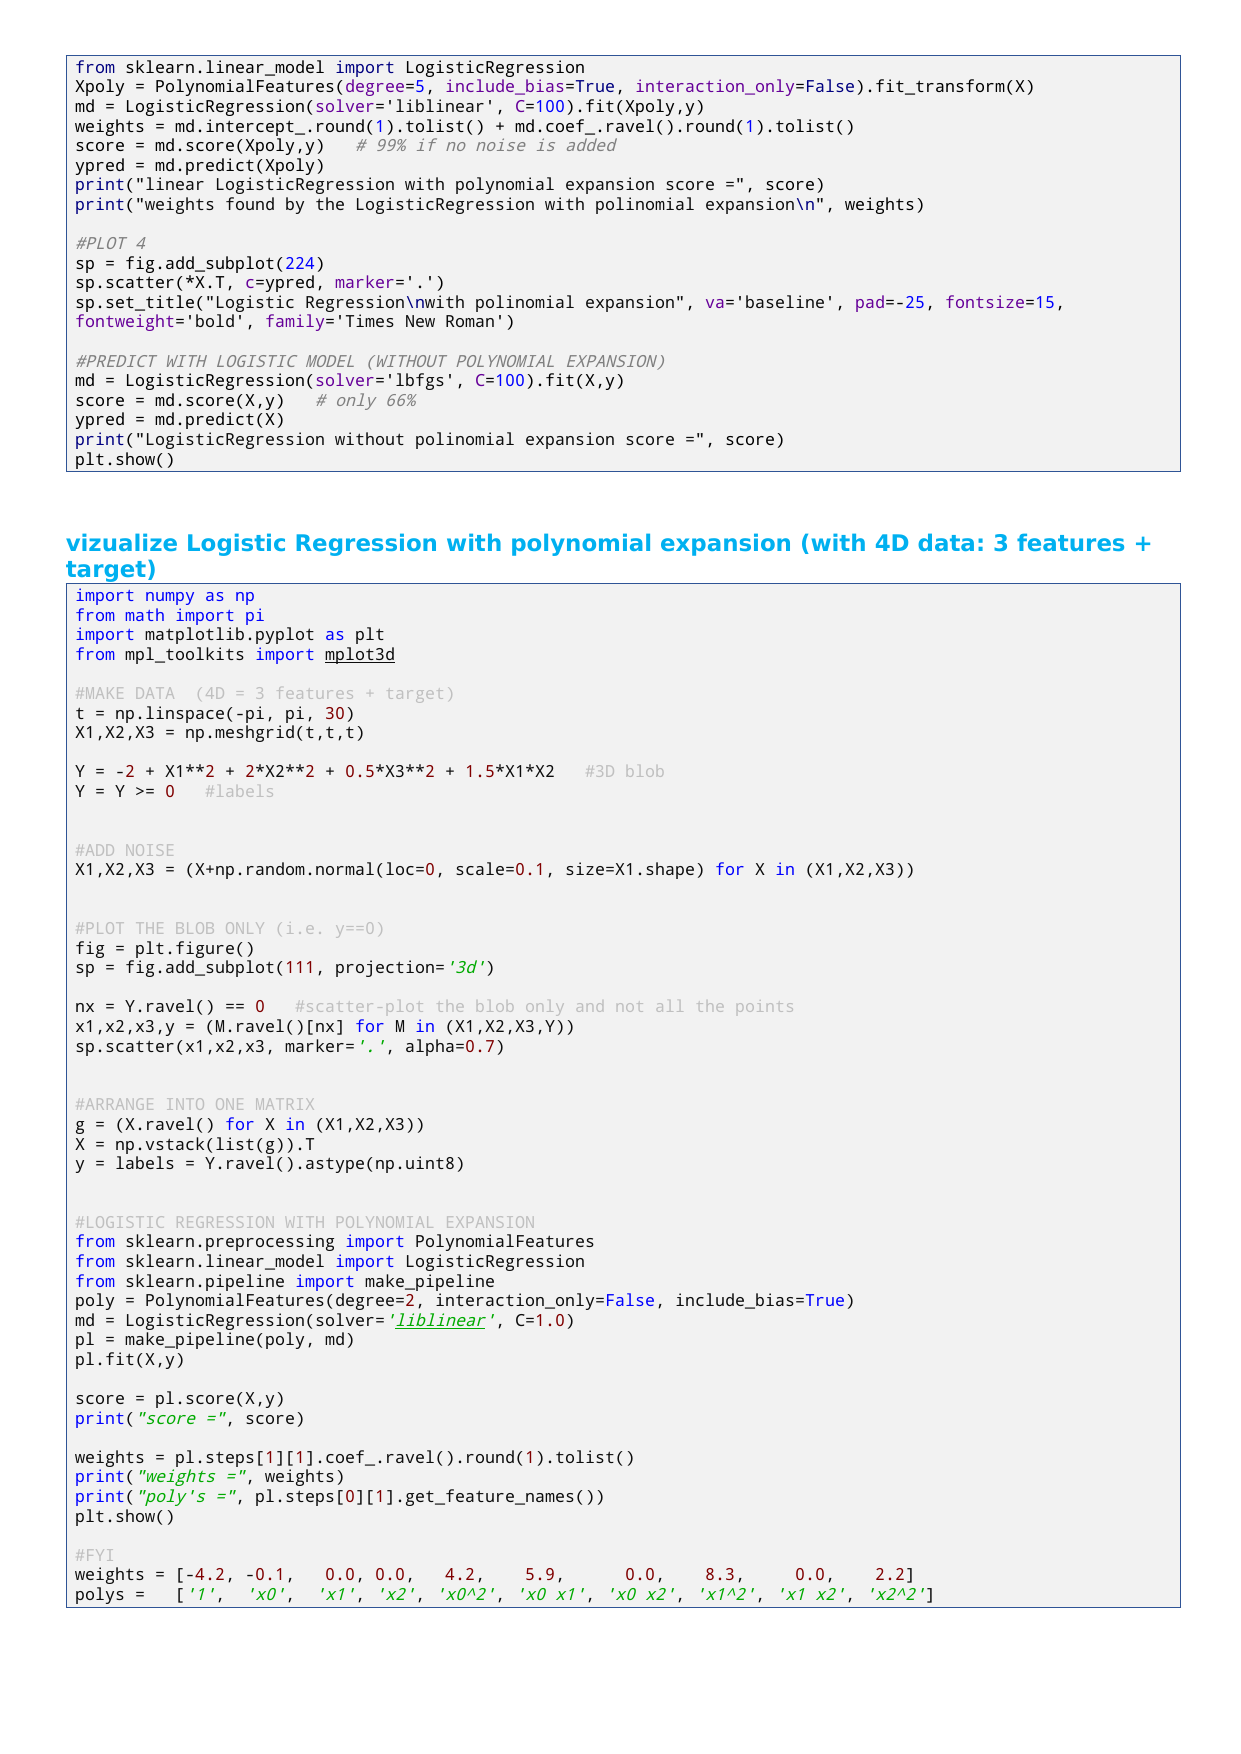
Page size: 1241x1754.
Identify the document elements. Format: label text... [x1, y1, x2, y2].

text Y = Y >= 0 #labels [67, 779, 1180, 798]
text plt.show() [67, 1503, 1180, 1523]
text print("weights =", weights) [67, 1464, 1180, 1484]
text from sklearn.linear_model import LogisticRegression [67, 1249, 1180, 1268]
text import matplotlib.pyplot as plt [67, 622, 1180, 642]
text y = labels = Y.ravel().astype(np.uint8) [67, 1151, 1180, 1171]
text X = np.vstack(list(g)).T [67, 1131, 1180, 1151]
text #LOGISTIC REGRESSION WITH POLYNOMIAL EXPANSION [67, 1210, 1180, 1229]
text score = pl.score(X,y) [67, 1386, 1180, 1406]
text from math import pi [67, 603, 1180, 622]
text pl.fit(X,y) [67, 1347, 1180, 1366]
text X1,X2,X3 = (X+np.random.normal(loc=0, scale=0.1, size=X1.shape) for X in (X1,X2,X3)) [67, 857, 1180, 877]
text #ARRANGE INTO ONE MATRIX [67, 1092, 1180, 1112]
text print("score =", score) [67, 1406, 1180, 1425]
text from sklearn.linear_model import LogisticRegression Xpoly = PolynomialFeatures(degree=5, include_bias=True, interaction_only=False).fit_transform(X) md = LogisticRegression(solver='liblinear', C=100).fit(Xpoly,y) weights = md.intercept_.round(1).tolist() + md.coef_.ravel().round(1).tolist() score = md.score(Xpoly,y) # 99% if no noise is added ypred = md.predict(Xpoly) print("linear LogisticRegression with polynomial expansion score =", score) print("weights found by the LogisticRegression with polinomial expansion\n", weights) #PLOT 4 sp = fig.add_subplot(224) sp.scatter(*X.T, c=ypred, marker='.') sp.set_title("Logistic Regression\nwith polinomial expansion", va='baseline', pad=-25, fontsize=15, fontweight='bold', family='Times New Roman') #PREDICT WITH LOGISTIC MODEL (WITHOUT POLYNOMIAL EXPANSION) md = LogisticRegression(solver='lbfgs', C=100).fit(X,y) score = md.score(X,y) # only 66% ypred = md.predict(X) print("LogisticRegression without polinomial expansion score =", score) plt.show() [67, 56, 1180, 471]
text from mpl_toolkits import mplot3d [67, 642, 1180, 661]
text import numpy as np [67, 584, 1180, 603]
text sp = fig.add_subplot(111, projection='3d') [67, 955, 1180, 975]
text polys = ['1', 'x0', 'x1', 'x2', 'x0^2', 'x0 x1', 'x0 x2', 'x1^2', 'x1 x2', 'x2^2'] [67, 1582, 1180, 1607]
text weights = [-4.2, -0.1, 0.0, 0.0, 4.2, 5.9, 0.0, 8.3, 0.0, 2.2] [67, 1562, 1180, 1582]
text from sklearn.pipeline import make_pipeline [67, 1268, 1180, 1288]
text g = (X.ravel() for X in (X1,X2,X3)) [67, 1112, 1180, 1131]
text nx = Y.ravel() == 0 #scatter-plot the blob only and not all the points [67, 994, 1180, 1014]
text print("poly's =", pl.steps[0][1].get_feature_names()) [67, 1484, 1180, 1503]
text #ADD NOISE [67, 838, 1180, 857]
text pl = make_pipeline(poly, md) [67, 1327, 1180, 1347]
text t = np.linspace(-pi, pi, 30) [67, 701, 1180, 720]
text #PLOT THE BLOB ONLY (i.e. y==0) [67, 916, 1180, 936]
text Y = -2 + X1**2 + 2*X2**2 + 0.5*X3**2 + 1.5*X1*X2 #3D blob [67, 759, 1180, 779]
title vizualize Logistic Regression with polynomial expansion (with 4D data: 3 features + target) [66, 530, 1181, 583]
text poly = PolynomialFeatures(degree=2, interaction_only=False, include_bias=True) [67, 1288, 1180, 1308]
text X1,X2,X3 = np.meshgrid(t,t,t) [67, 720, 1180, 740]
text sp.scatter(x1,x2,x3, marker='.', alpha=0.7) [67, 1033, 1180, 1053]
text fig = plt.figure() [67, 936, 1180, 955]
text #MAKE DATA (4D = 3 features + target) [67, 681, 1180, 701]
text md = LogisticRegression(solver='liblinear', C=1.0) [67, 1308, 1180, 1327]
text x1,x2,x3,y = (M.ravel()[nx] for M in (X1,X2,X3,Y)) [67, 1014, 1180, 1033]
text weights = pl.steps[1][1].coef_.ravel().round(1).tolist() [67, 1445, 1180, 1464]
text #FYI [67, 1543, 1180, 1562]
text from sklearn.preprocessing import PolynomialFeatures [67, 1229, 1180, 1249]
